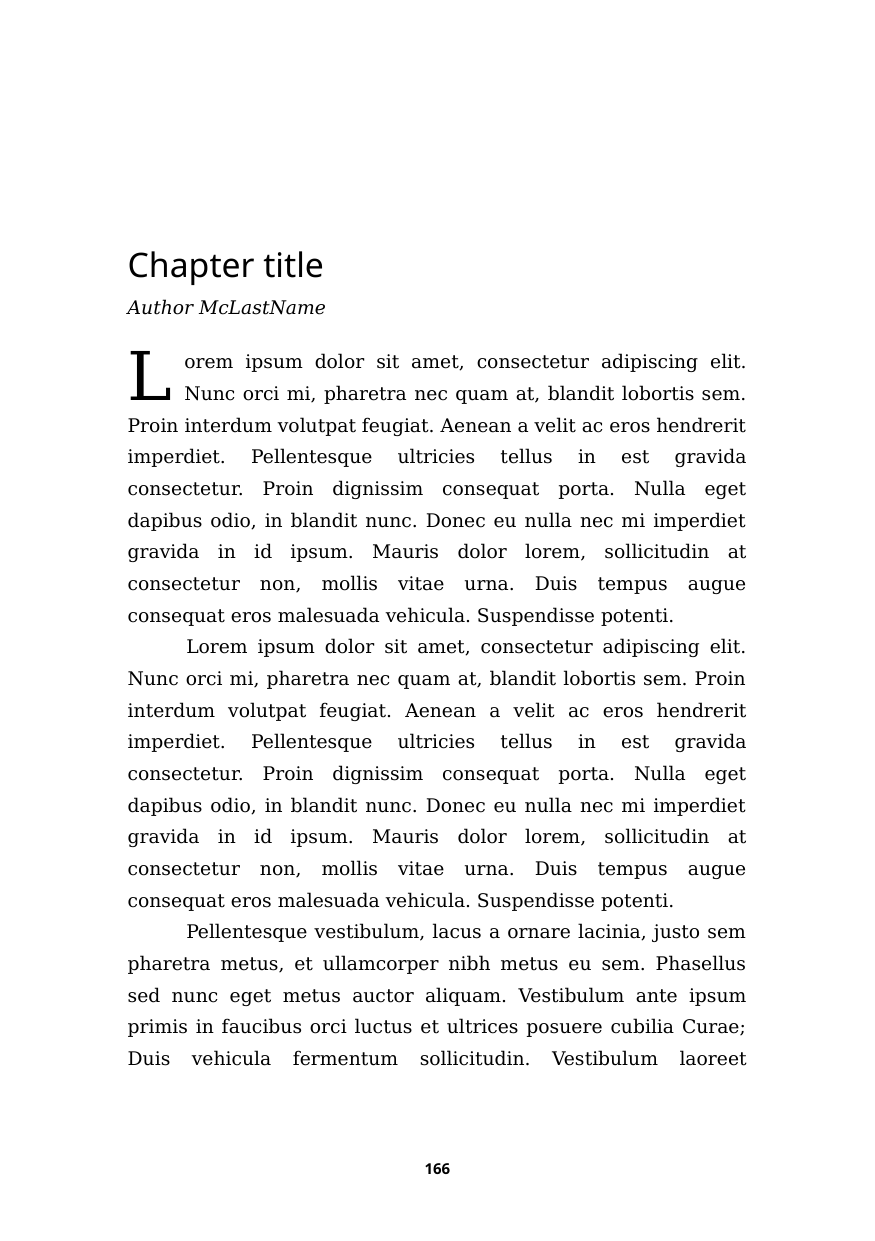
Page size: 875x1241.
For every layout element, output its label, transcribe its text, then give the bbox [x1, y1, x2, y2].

text Lorem ipsum dolor sit amet, consectetur adipiscing elit. Nunc orci mi, pharetra nec quam at, blandit lobortis sem. Proin interdum volutpat feugiat. Aenean a velit ac eros hendrerit imperdiet. Pellentesque ultricies tellus in est gravida consectetur. Proin dignissim consequat porta. Nulla eget dapibus odio, in blandit nunc. Donec eu nulla nec mi imperdiet gravida in id ipsum. Mauris dolor lorem, sollicitudin at consectetur non, mollis vitae urna. Duis tempus augue consequat eros malesuada vehicula. Suspendisse potenti. [127, 636, 747, 912]
subtitle Chapter title [127, 246, 747, 285]
text Author McLastName [127, 297, 747, 319]
text Pellentesque vestibulum, lacus a ornare lacinia, justo sem pharetra metus, et ullamcorper nibh metus eu sem. Phasellus sed nunc eget metus auctor aliquam. Vestibulum ante ipsum primis in faucibus orci luctus et ultrices posuere cubilia Curae; Duis vehicula fermentum sollicitudin. Vestibulum laoreet [127, 921, 747, 1070]
text Lorem ipsum dolor sit amet, consectetur adipiscing elit. Nunc orci mi, pharetra nec quam at, blandit lobortis sem. Proin interdum volutpat feugiat. Aenean a velit ac eros hendrerit imperdiet. Pellentesque ultricies tellus in est gravida consectetur. Proin dignissim consequat porta. Nulla eget dapibus odio, in blandit nunc. Donec eu nulla nec mi imperdiet gravida in id ipsum. Mauris dolor lorem, sollicitudin at consectetur non, mollis vitae urna. Duis tempus augue consequat eros malesuada vehicula. Suspendisse potenti. [127, 351, 747, 627]
